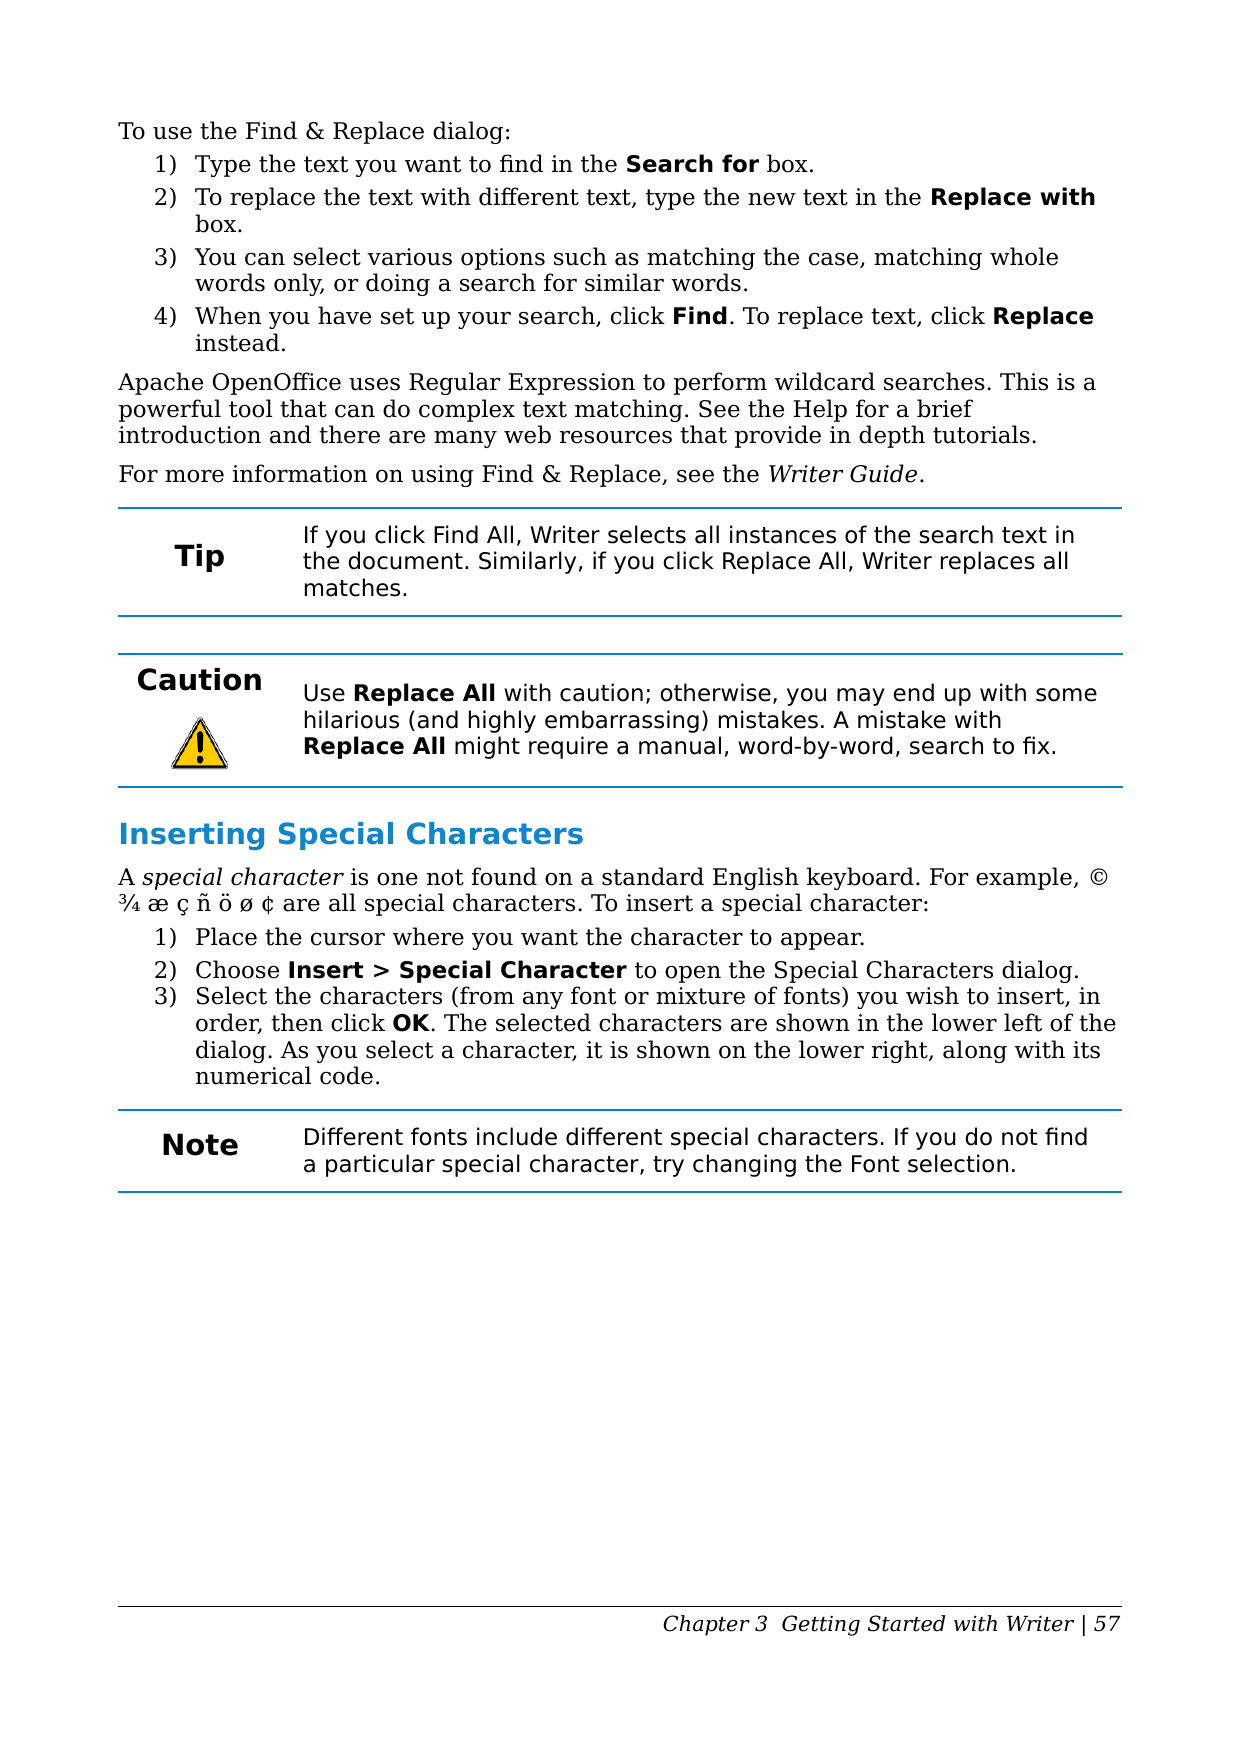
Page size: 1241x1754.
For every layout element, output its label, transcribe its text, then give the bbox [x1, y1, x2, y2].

table_header Caution [118, 655, 281, 786]
table_header Use Replace All with caution; otherwise, you may end up with some hilarious (and highly embarrassing) mistakes. A mistake with Replace All might require a manual, word-by-word, search to fix. [281, 655, 1122, 786]
list A special character is one not found on a standard English keyboard. For example, © ¾ æ ç ñ ö ø ¢ are all special characters. To insert a special character: [118, 864, 1122, 917]
text For more information on using Find & Replace, see the Writer Guide. [118, 462, 1122, 488]
list To use the Find & Replace dialog: [118, 118, 1122, 145]
list To replace the text with different text, type the new text in the Replace with box. [177, 184, 1122, 237]
table_header Tip [118, 509, 281, 615]
picture [167, 713, 232, 773]
list When you have set up your search, click Find. To replace text, click Replace instead. [177, 303, 1122, 357]
table_header Different fonts include different special characters. If you do not find a particular special character, try changing the Font selection. [281, 1111, 1122, 1191]
table_header Note [118, 1111, 281, 1191]
text Apache OpenOffice uses Regular Expression to perform wildcard searches. This is a powerful tool that can do complex text matching. See the Help for a brief introduction and there are many web resources that provide in depth tutorials. [118, 369, 1122, 449]
list Place the cursor where you want the character to appear. [177, 924, 1122, 950]
table_header If you click Find All, Writer selects all instances of the search text in the document. Similarly, if you click Replace All, Writer replaces all matches. [281, 509, 1122, 615]
list You can select various options such as matching the case, matching whole words only, or doing a search for similar words. [177, 244, 1122, 297]
list Select the characters (from any font or mixture of fonts) you wish to insert, in order, then click OK. The selected characters are shown in the lower left of the dialog. As you select a character, it is shown on the lower right, along with its numerical code. [177, 983, 1122, 1090]
list Type the text you want to find in the Search for box. [177, 151, 1122, 178]
list Choose Insert > Special Character to open the Special Characters dialog. [177, 957, 1122, 983]
subtitle Inserting Special Characters [118, 817, 1122, 851]
